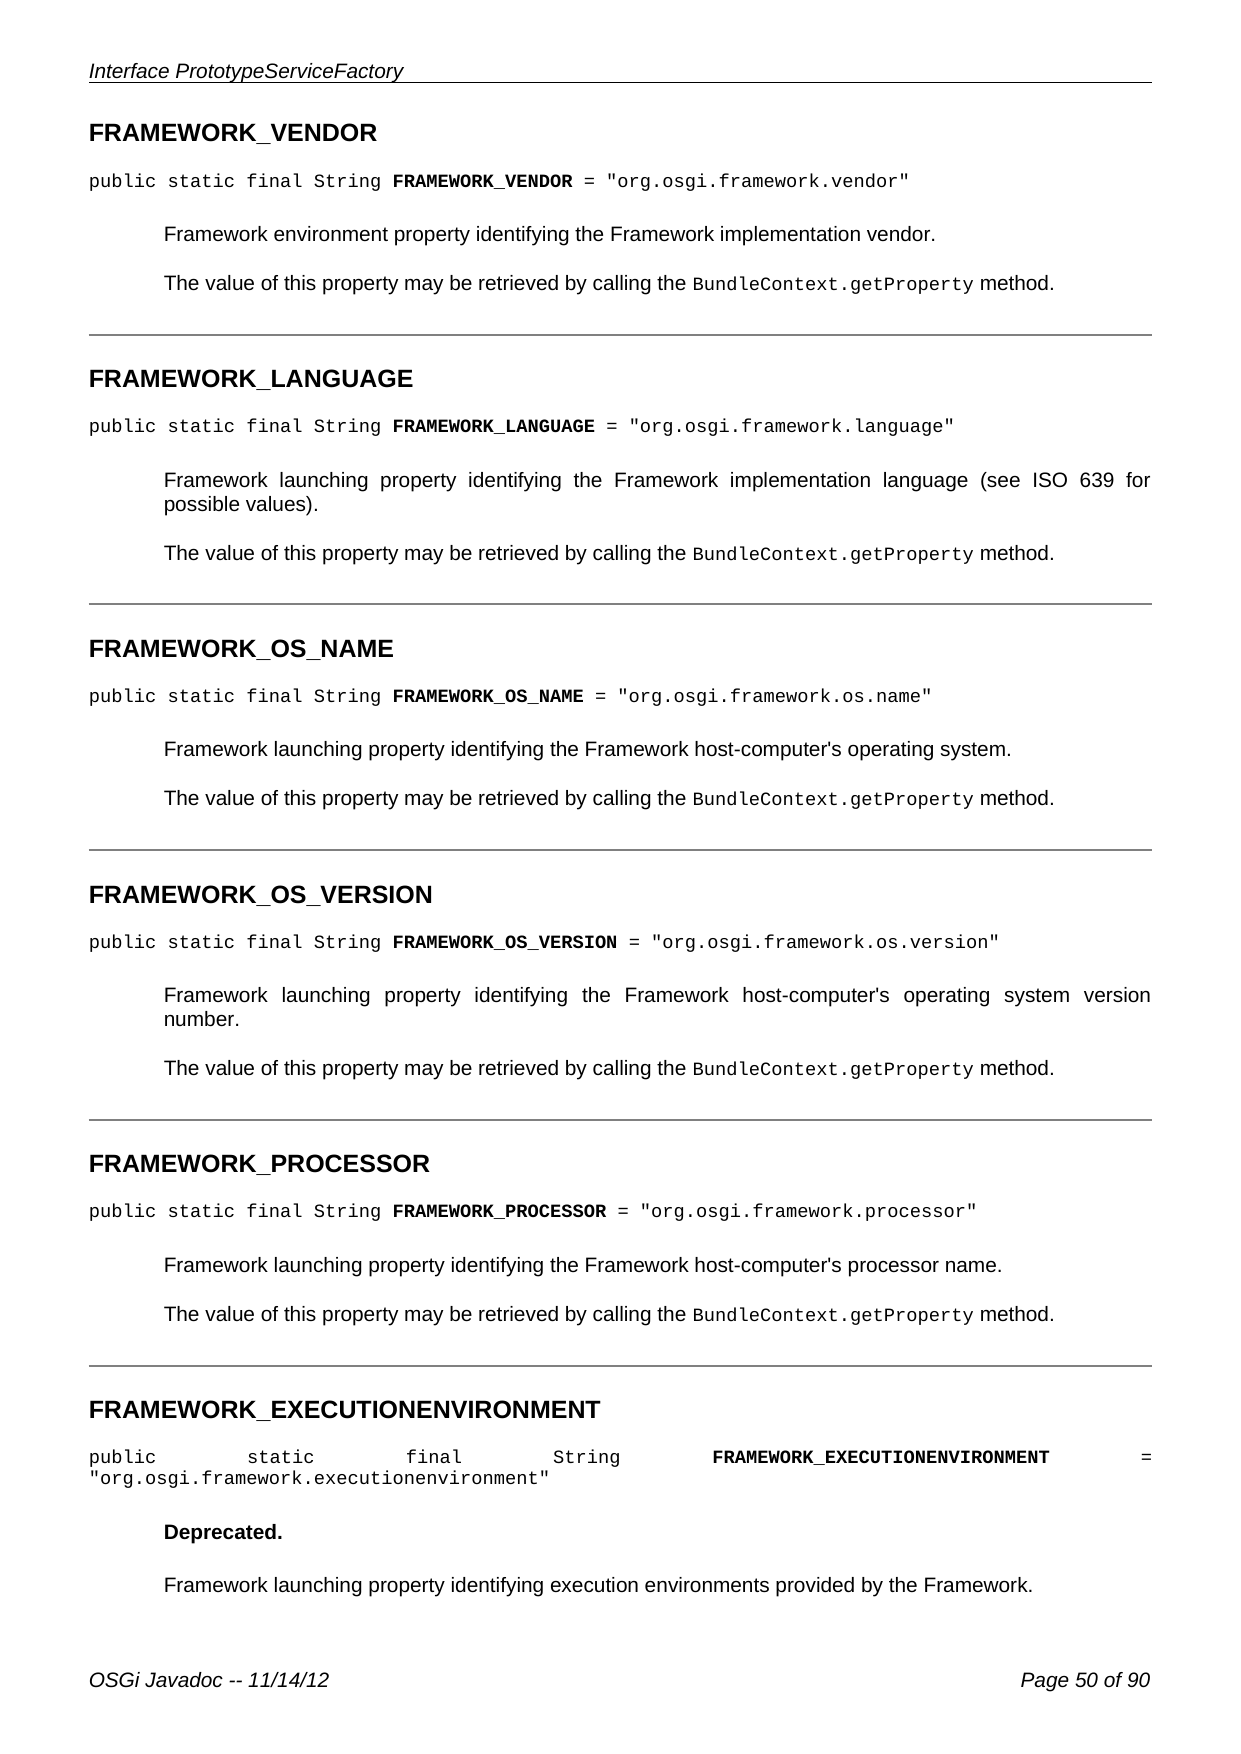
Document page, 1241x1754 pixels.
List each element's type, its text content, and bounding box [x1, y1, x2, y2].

subtitle FRAMEWORK_EXECUTIONENVIRONMENT [88, 1395, 1152, 1424]
subtitle FRAMEWORK_LANGUAGE [88, 364, 1152, 393]
text Framework launching property identifying the Framework host-computer's operating system. [163, 737, 1152, 761]
text Framework launching property identifying the Framework host-computer's operating system version number. [163, 983, 1152, 1031]
text Framework launching property identifying the Framework host-computer's processor name. [163, 1253, 1152, 1277]
text Framework launching property identifying the Framework implementation language (see ISO 639 for possible values). [163, 467, 1152, 515]
text The value of this property may be retrieved by calling the BundleContext.getProperty method. [163, 540, 1152, 566]
text public static final String FRAMEWORK_VENDOR = "org.osgi.framework.vendor" [88, 171, 1152, 193]
subtitle FRAMEWORK_OS_NAME [88, 634, 1152, 663]
text Deprecated. [163, 1519, 1152, 1543]
subtitle FRAMEWORK_VENDOR [88, 118, 1152, 147]
text Framework environment property identifying the Framework implementation vendor. [163, 222, 1152, 246]
subtitle FRAMEWORK_OS_VERSION [88, 879, 1152, 908]
text public static final String FRAMEWORK_OS_VERSION = "org.osgi.framework.os.version" [88, 932, 1152, 954]
text public static final String FRAMEWORK_OS_NAME = "org.osgi.framework.os.name" [88, 687, 1152, 708]
text The value of this property may be retrieved by calling the BundleContext.getProperty method. [163, 786, 1152, 811]
text public static final String FRAMEWORK_PROCESSOR = "org.osgi.framework.processor" [88, 1202, 1152, 1223]
text Framework launching property identifying execution environments provided by the Framework. [163, 1573, 1152, 1597]
text The value of this property may be retrieved by calling the BundleContext.getProperty method. [163, 1302, 1152, 1327]
text The value of this property may be retrieved by calling the BundleContext.getProperty method. [163, 1056, 1152, 1081]
subtitle FRAMEWORK_PROCESSOR [88, 1149, 1152, 1178]
text The value of this property may be retrieved by calling the BundleContext.getProperty method. [163, 271, 1152, 296]
text public static final String FRAMEWORK_LANGUAGE = "org.osgi.framework.language" [88, 417, 1152, 438]
text public static final String FRAMEWORK_EXECUTIONENVIRONMENT = "org.osgi.framework.executionenvironment" [88, 1448, 1152, 1490]
